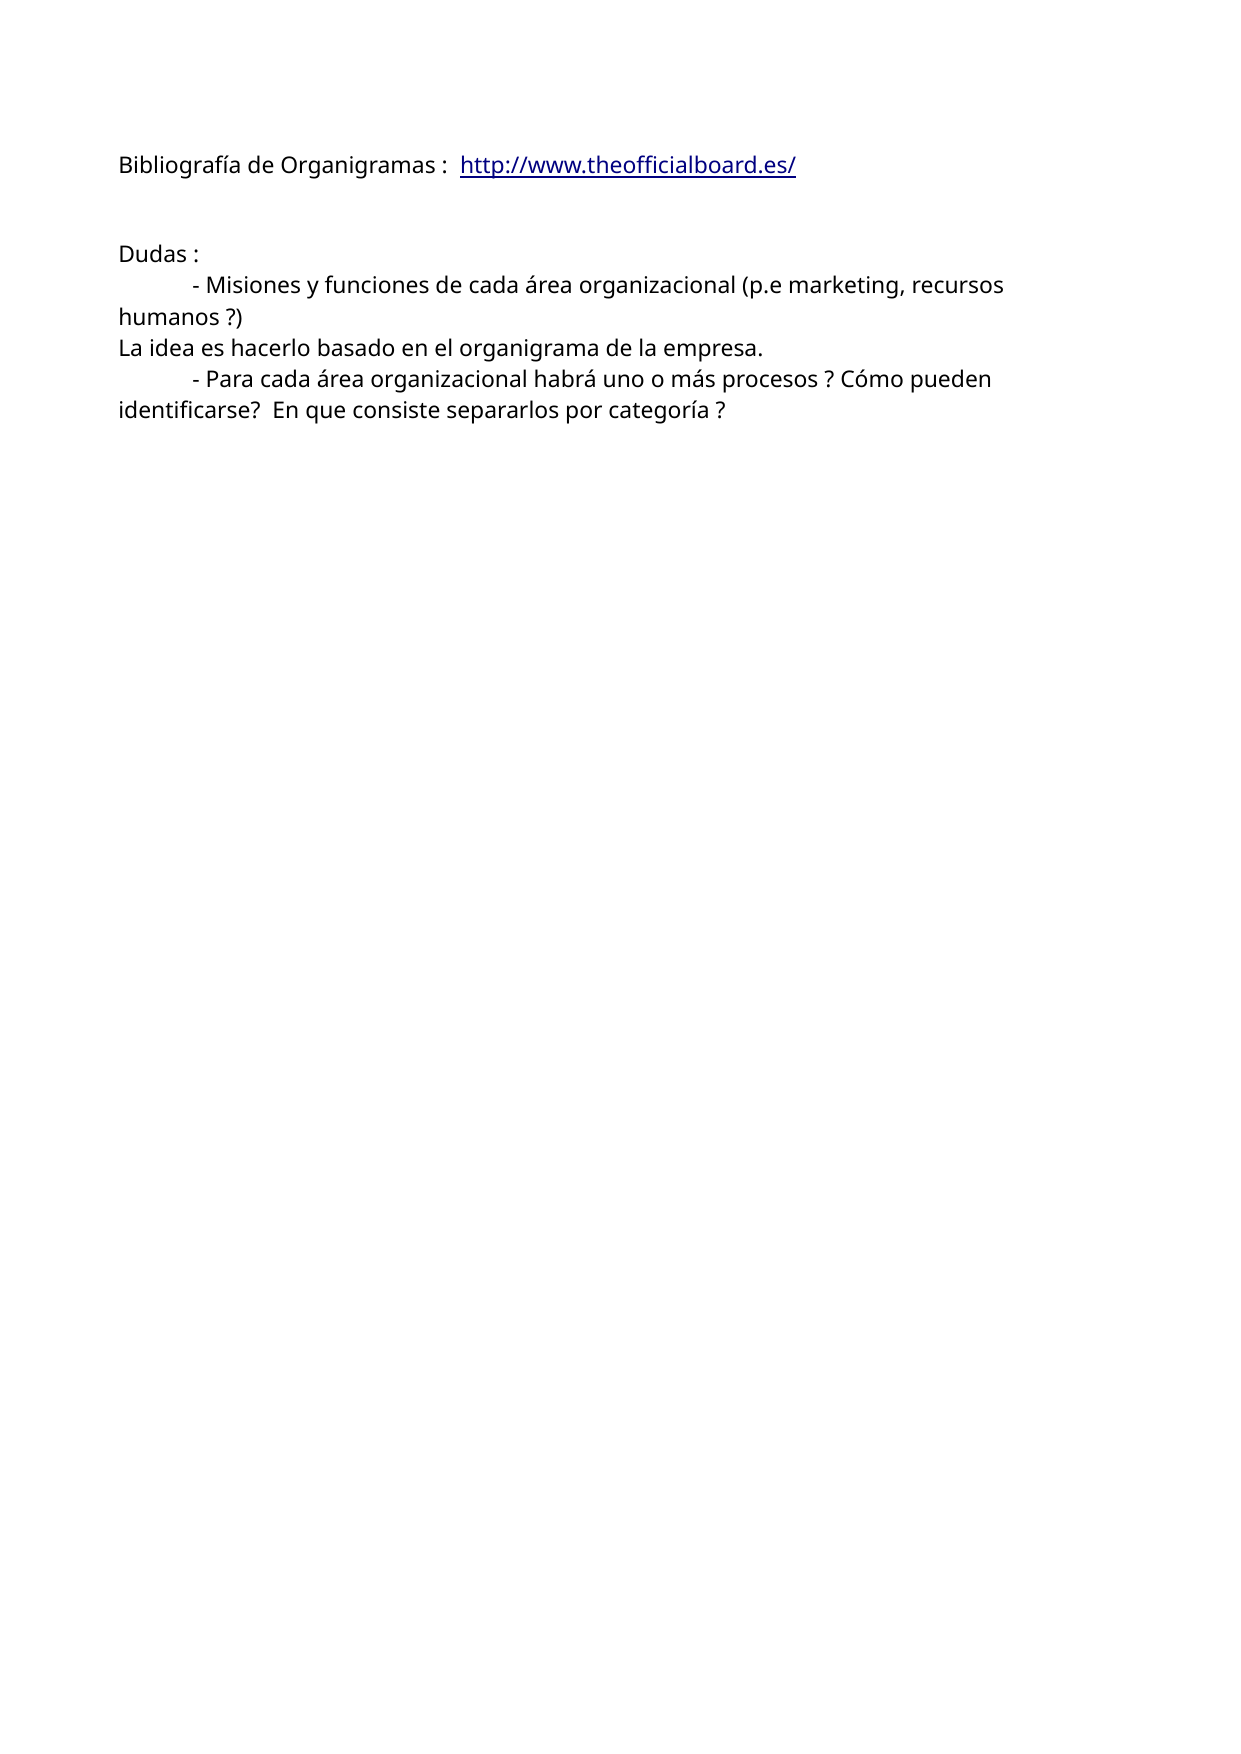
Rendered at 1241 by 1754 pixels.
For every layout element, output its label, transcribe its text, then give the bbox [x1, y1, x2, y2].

text Dudas : - Misiones y funciones de cada área organizacional (p.e marketing, recursos humanos ?) [118, 238, 1122, 332]
text La idea es hacerlo basado en el organigrama de la empresa. [118, 332, 1122, 363]
text Bibliografía de Organigramas : http://www.theofficialboard.es/ [118, 118, 1122, 181]
text - Para cada área organizacional habrá uno o más procesos ? Cómo pueden identificarse? En que consiste separarlos por categoría ? [118, 363, 1122, 642]
